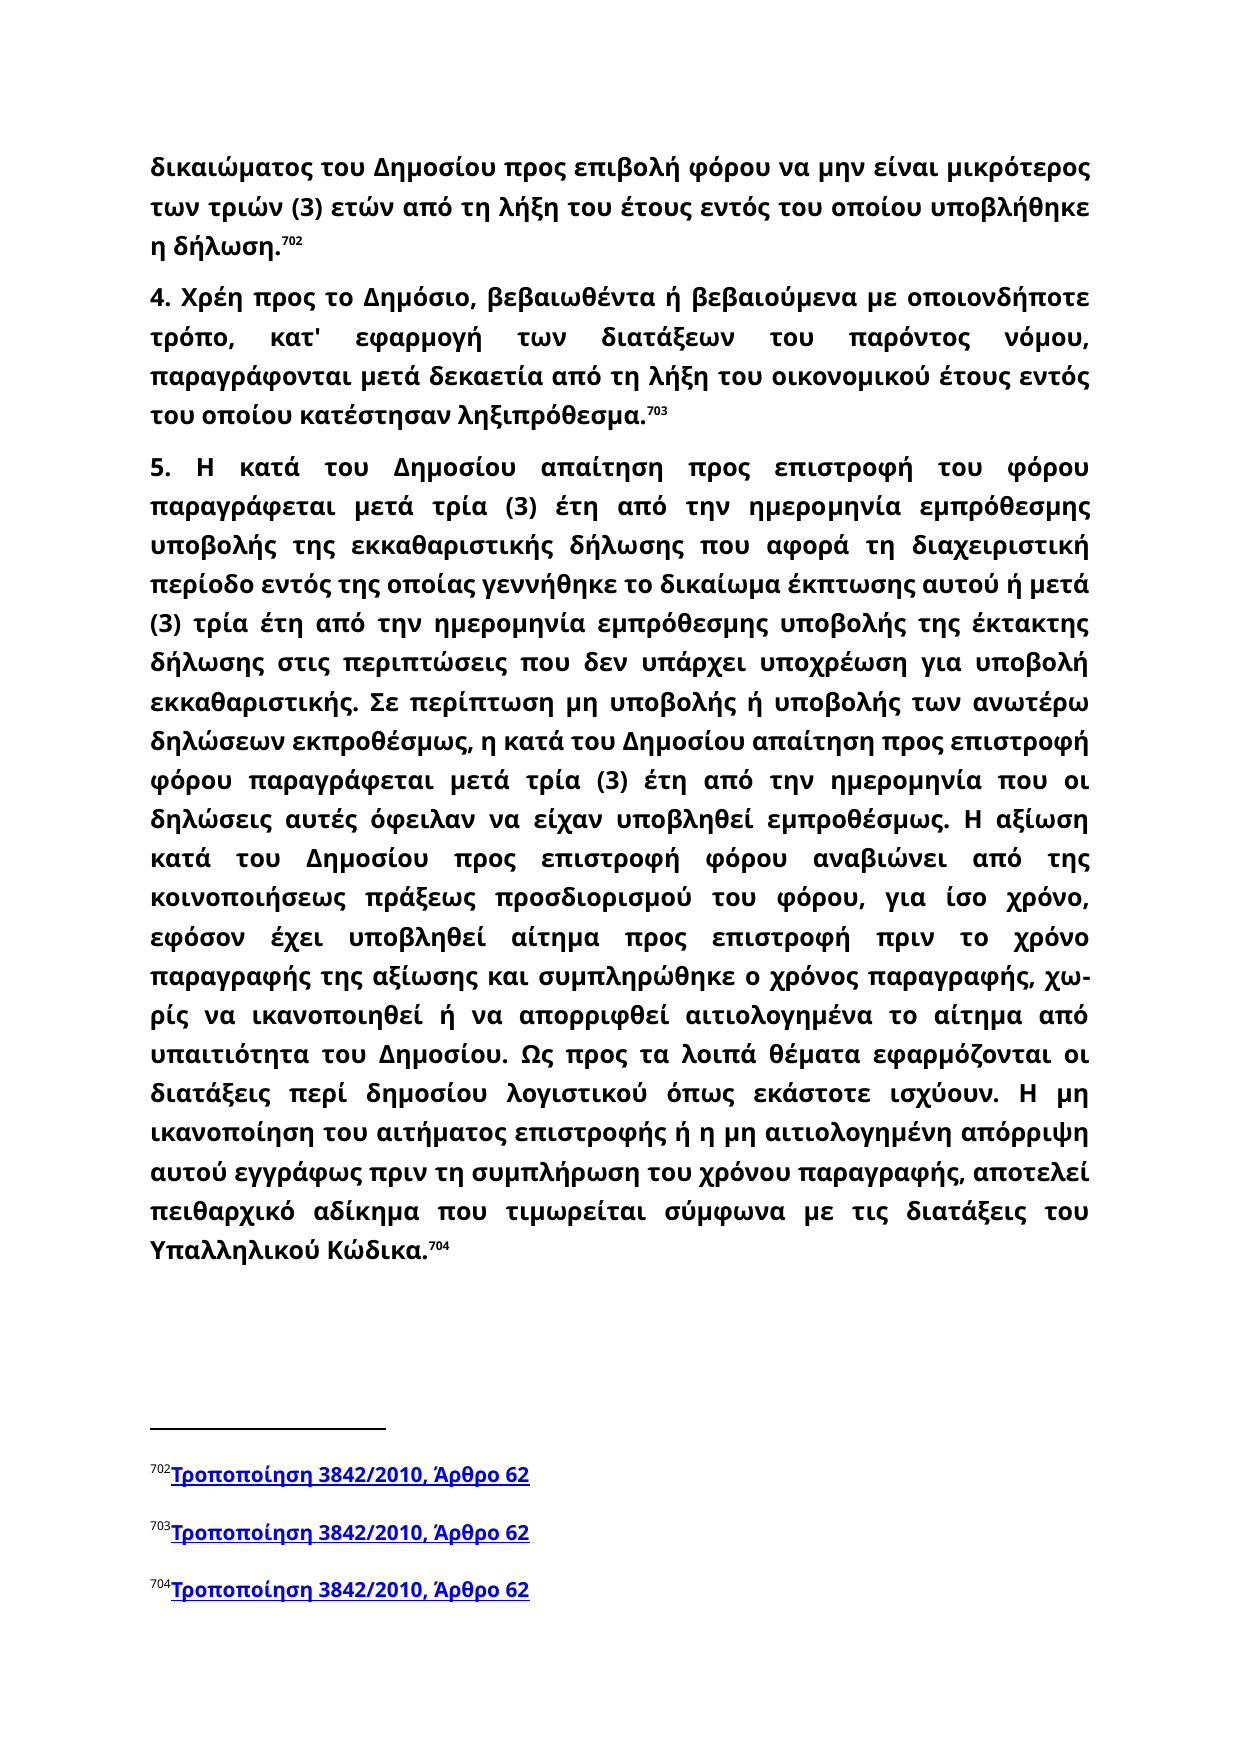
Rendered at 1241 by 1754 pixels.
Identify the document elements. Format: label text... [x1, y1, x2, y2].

text Τροποποίηση 3842/2010, Άρθρο 62 [150, 1518, 1090, 1546]
text 5. Η κατά του Δημοσίου απαίτηση προς επιστροφή του φόρου παραγράφεται μετά τρία (3) έτη από την ημερο­μηνία εμπρόθεσμης υποβολής της εκκαθαριστικής δήλω­σης που αφορά τη διαχειριστική περίοδο εντός της οποί­ας γεννήθηκε το δικαίωμα έκπτωσης αυτού ή μετά (3) τρία έτη από την ημερομηνία εμπρόθεσμης υποβολής της έκτακτης δήλωσης στις περιπτώσεις που δεν υπάρχει υποχρέωση για υποβολή εκκαθαριστικής. Σε περί­πτωση μη υποβολής ή υποβολής των ανωτέρω δηλώσεων εκπροθέσμως, η κατά του Δημοσίου απαίτηση προς επιστροφή φόρου παραγράφεται μετά τρία (3) έτη από την ημερομηνία που οι δηλώσεις αυτές όφειλαν να είχαν υποβληθεί εμπροθέσμως. Η αξίωση κατά του Δημοσίου προς επιστροφή φόρου αναβιώνει από της κοινοποιήσεως πράξεως προσδιορι­σμού του φόρου, για ίσο χρόνο, εφόσον έχει υποβληθεί αίτημα προς επιστροφή πριν το χρόνο παραγραφής της αξίωσης και συμπληρώθηκε ο χρόνος παραγραφής, χω­ρίς να ικανοποιηθεί ή να απορριφθεί αιτιολογημένα το αίτημα από υπαιτιότητα του Δημοσίου. Ως προς τα λοιπά θέματα εφαρμόζονται οι διατάξεις περί δημοσίου λογιστικού όπως εκάστοτε ισχύουν. Η μη ικανοποίηση του αιτήματος επιστροφής ή η μη αιτιολογημένη απόρριψη αυτού εγγράφως πριν τη συμπλήρωση του χρόνου παραγραφής, αποτελεί πειθαρχι­κό αδίκημα που τιμωρείται σύμφωνα με τις διατάξεις του Υπαλληλικού Κώδικα. [150, 449, 1090, 1267]
text δικαιώματος του Δημοσίου προς επιβο­λή φόρου να μην είναι μικρότερος των τριών (3) ετών α­πό τη λήξη του έτους εντός του οποίου υποβλήθηκε η δήλωση. [150, 150, 1090, 262]
text Τροποποίηση 3842/2010, Άρθρο 62 [150, 1460, 1090, 1489]
text Τροποποίηση 3842/2010, Άρθρο 62 [150, 1576, 1090, 1604]
text 4. Χρέη προς το Δημόσιο, βεβαιωθέντα ή βεβαιούμενα με οποιονδήποτε τρόπο, κατ' εφαρμογή των διατάξεων του παρόντος νόμου, παραγράφονται μετά δεκαετία από τη λήξη του οικονομικού έτους εντός του οποίου κατέ­στησαν ληξιπρόθεσμα. [150, 280, 1090, 432]
